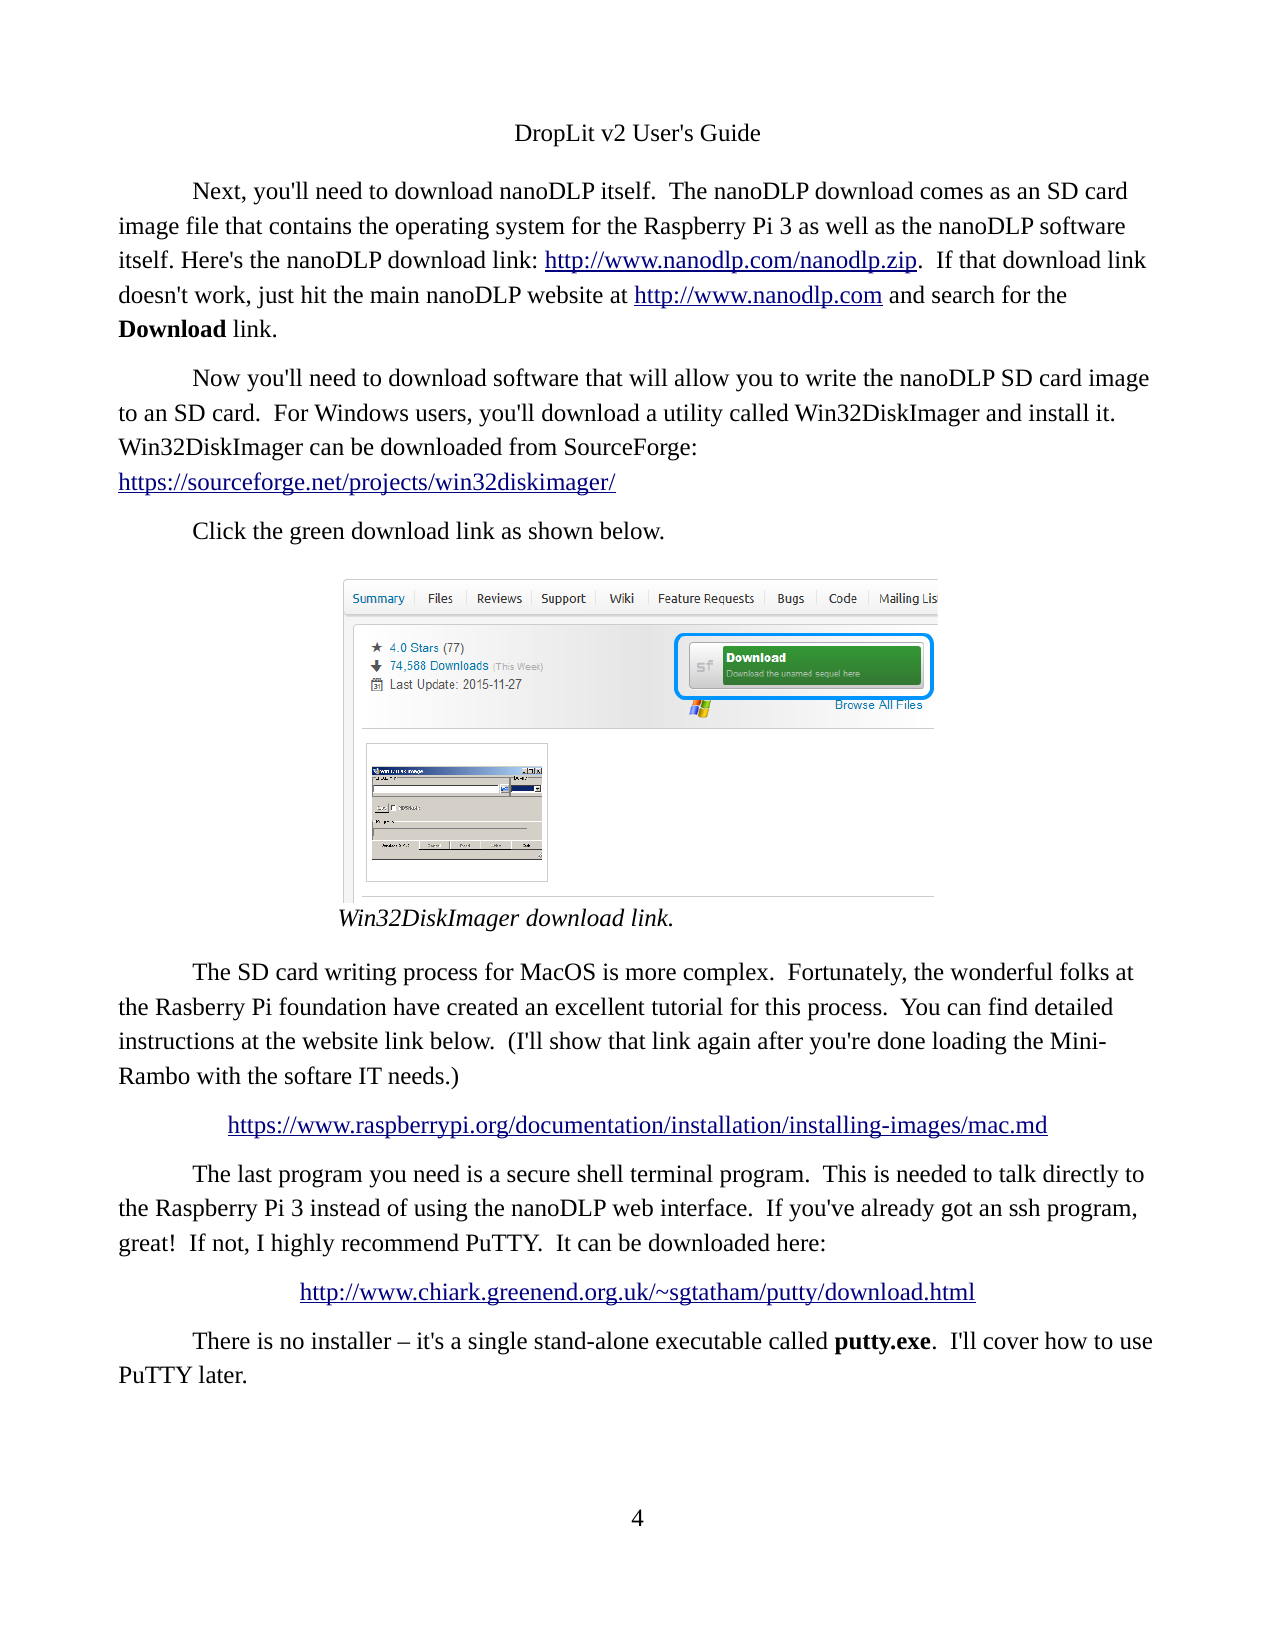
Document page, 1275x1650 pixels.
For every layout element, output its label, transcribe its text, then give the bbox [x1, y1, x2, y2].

text There is no installer – it's a single stand-alone executable called putty.exe. I'll cover how to use PuTTY later. [118, 1326, 1157, 1389]
text Now you'll need to download software that will allow you to write the nanoDLP SD card image to an SD card. For Windows users, you'll download a utility called Win32DiskImager and install it. Win32DiskImager can be downloaded from SourceForge: https://sourceforge.net/projects/win32diskimager/ [118, 363, 1157, 496]
text Click the green download link as shown below. [118, 516, 1157, 544]
text The SD card writing process for MacOS is more complex. Fortunately, the wonderful folks at the Rasberry Pi foundation have created an excellent tutorial for this process. You can find detailed instructions at the website link below. (I'll show that link again after you're done loading the Mini-Rambo with the softare IT needs.) [118, 957, 1157, 1089]
text Win32DiskImager download link. [337, 903, 937, 932]
text Next, you'll need to download nanoDLP itself. The nanoDLP download comes as an SD card image file that contains the operating system for the Raspberry Pi 3 as well as the nanoDLP software itself. Here's the nanoDLP download link: http://www.nanodlp.com/nanodlp.zip. If that download link doesn't work, just hit the main nanoDLP website at http://www.nanodlp.com and search for the Download link. [118, 176, 1157, 343]
text The last program you need is a secure shell terminal program. This is needed to talk directly to the Raspberry Pi 3 instead of using the nanoDLP web interface. If you've already got an ssh program, great! If not, I highly recommend PuTTY. It can be downloaded here: [118, 1159, 1157, 1257]
picture [337, 577, 938, 903]
text https://www.raspberrypi.org/documentation/installation/installing-images/mac.md [118, 1110, 1157, 1139]
text http://www.chiark.greenend.org.uk/~sgtatham/putty/download.html [118, 1277, 1157, 1306]
